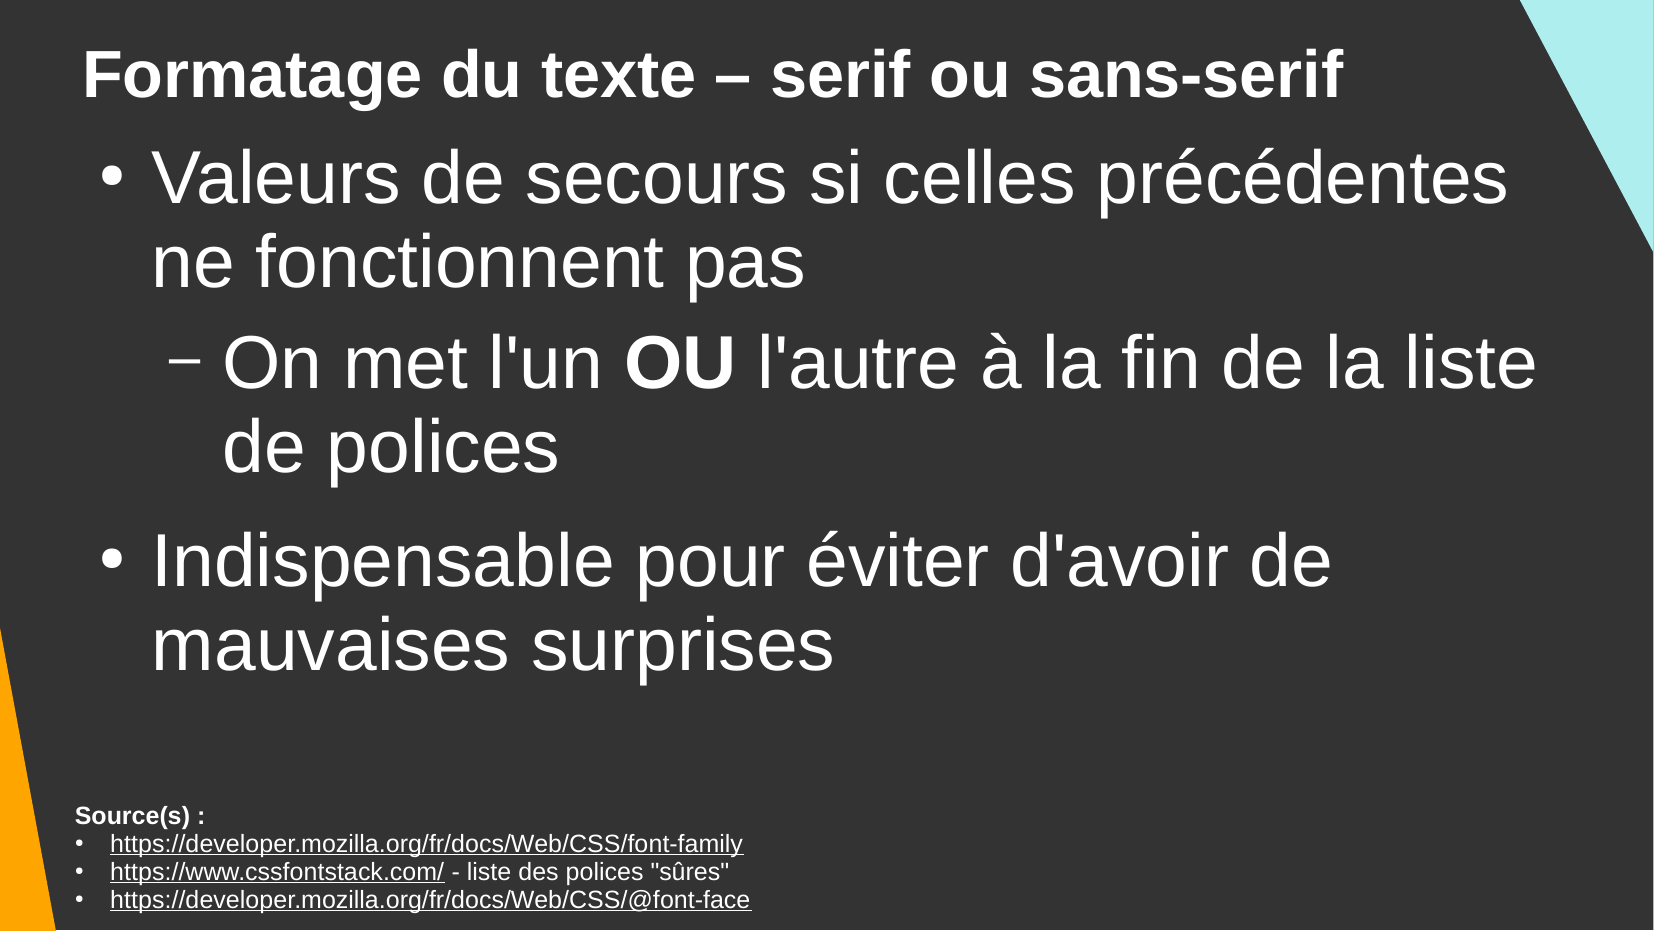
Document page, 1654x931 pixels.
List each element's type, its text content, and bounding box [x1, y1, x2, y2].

text_box [1519, 0, 1654, 254]
text_box [0, 627, 56, 931]
title Formatage du texte – serif ou sans-serif [82, 37, 1571, 114]
text_box Source(s) : https://developer.mozilla.org/fr/docs/Web/CSS/font-family https://www.cssfontstack.com/ - liste des polices "sûres" https://developer.mozilla.org/fr/docs/Web/CSS/@font-face [60, 794, 1546, 931]
list Valeurs de secours si celles précédentes ne fonctionnent pas On met l'un OU l'autre à la fin de la liste de polices Indispensable pour éviter d'avoir de mauvaises surprises [80, 135, 1605, 753]
